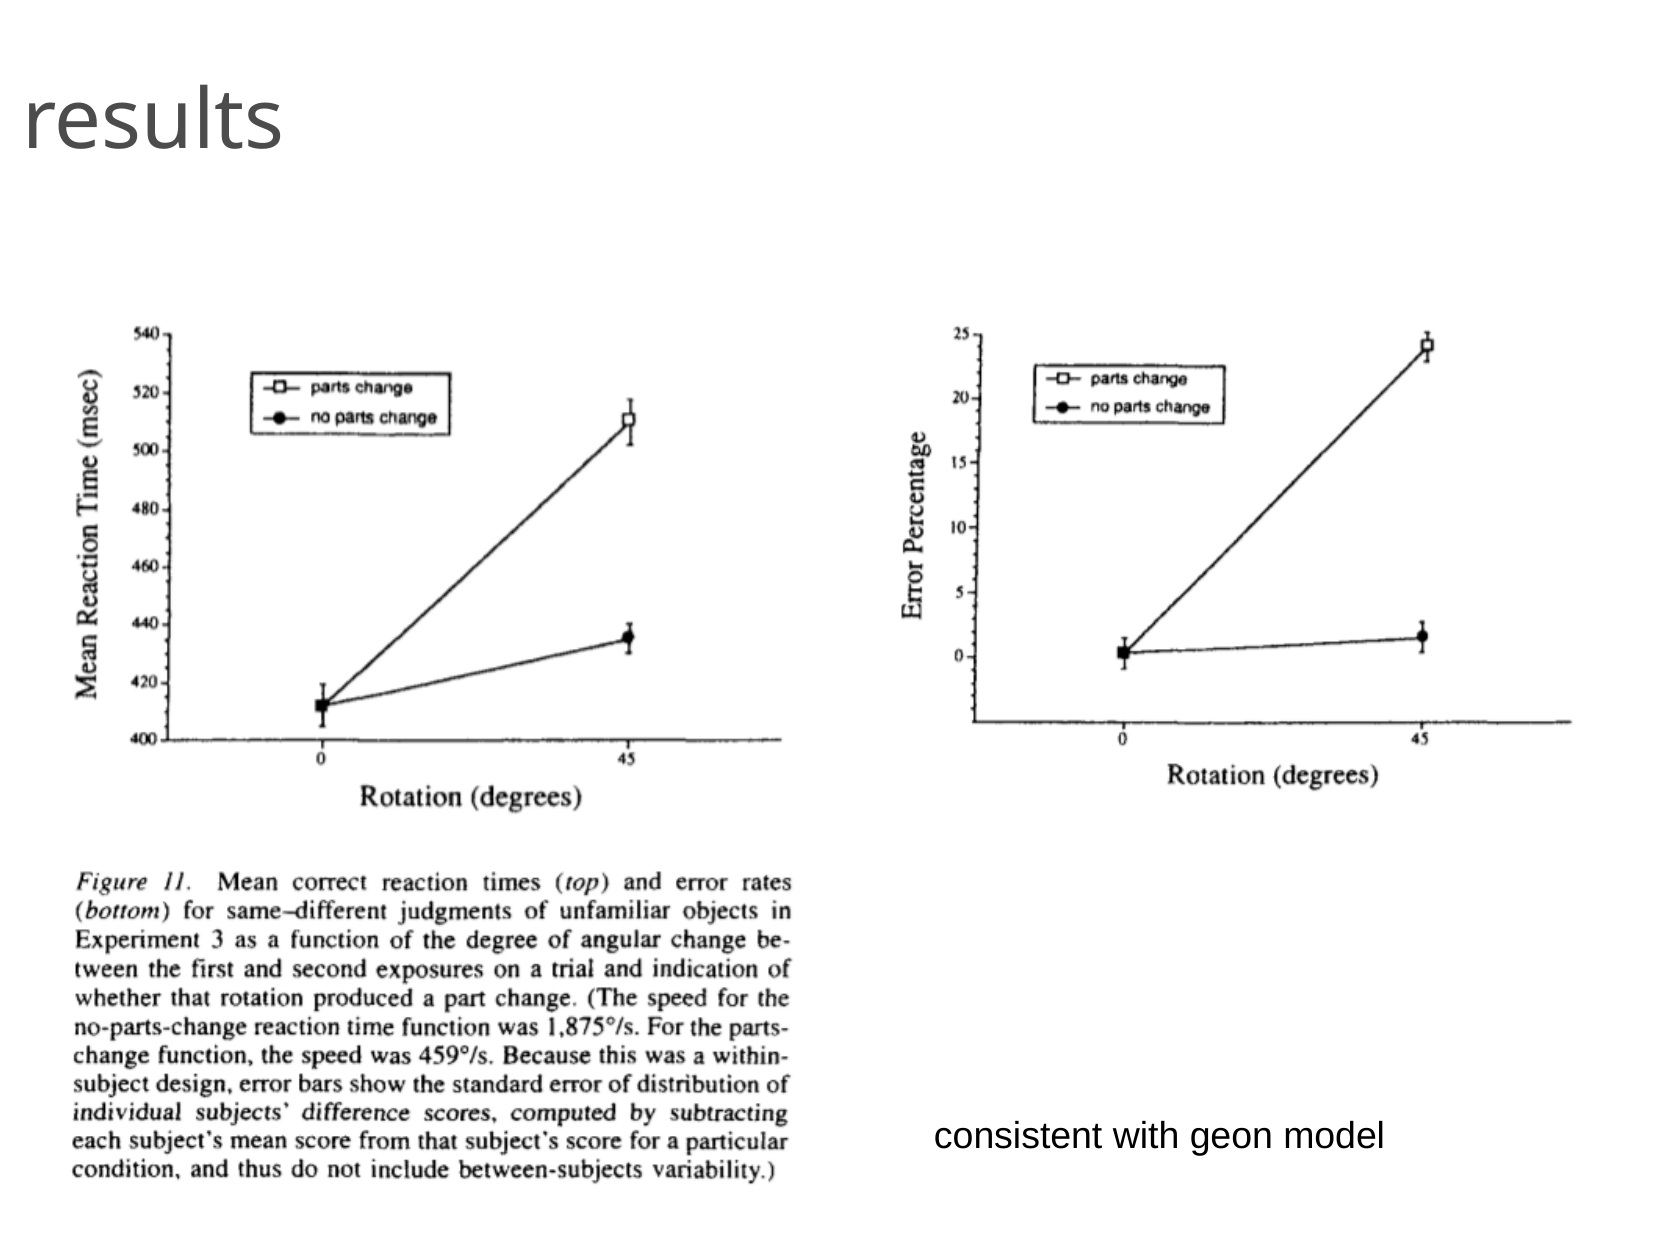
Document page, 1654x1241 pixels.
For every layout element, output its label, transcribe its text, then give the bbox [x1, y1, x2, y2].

picture [883, 310, 1605, 800]
picture [55, 300, 795, 822]
title results [22, 19, 1654, 213]
text_box consistent with geon model [919, 1107, 1588, 1165]
picture [43, 842, 822, 1204]
